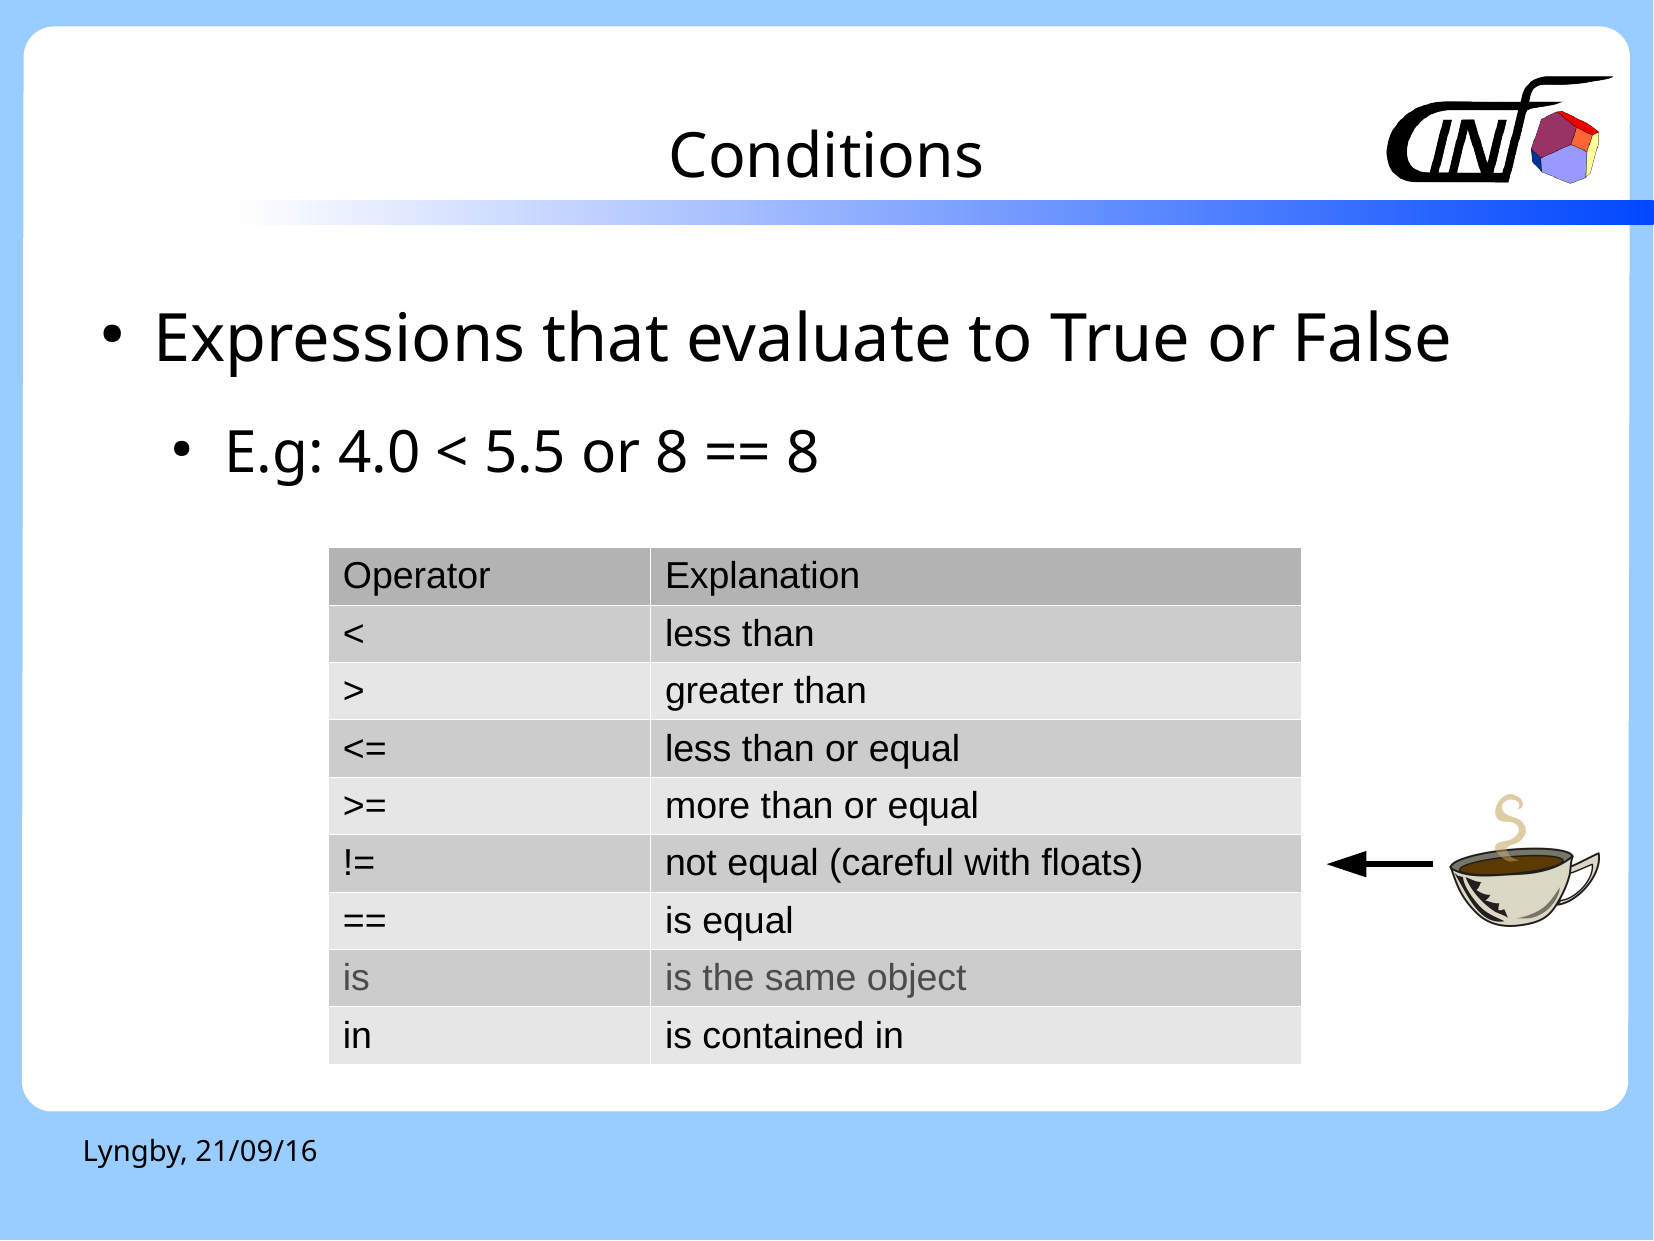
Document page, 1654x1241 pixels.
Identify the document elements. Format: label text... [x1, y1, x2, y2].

table_cell >= [329, 778, 650, 834]
picture [1571, 76, 1613, 184]
table_cell <= [329, 720, 650, 777]
table_cell more than or equal [651, 778, 1301, 834]
table_cell is equal [651, 893, 1301, 949]
table_cell != [329, 835, 650, 892]
title Conditions [82, 49, 1571, 257]
table_cell less than [651, 606, 1301, 662]
table_cell is [329, 950, 650, 1006]
table_cell not equal (careful with floats) [651, 835, 1301, 892]
table_header Explanation [651, 548, 1301, 605]
table_cell < [329, 606, 650, 662]
list Expressions that evaluate to True or False E.g: 4.0 < 5.5 or 8 == 8 [82, 290, 1571, 1010]
table_cell is contained in [651, 1007, 1301, 1064]
table_cell is the same object [651, 950, 1301, 1006]
table_cell less than or equal [651, 720, 1301, 777]
picture [1449, 794, 1600, 927]
table_cell in [329, 1007, 650, 1064]
table_cell == [329, 893, 650, 949]
table_cell > [329, 663, 650, 719]
table_header Operator [329, 548, 650, 605]
table_cell greater than [651, 663, 1301, 719]
